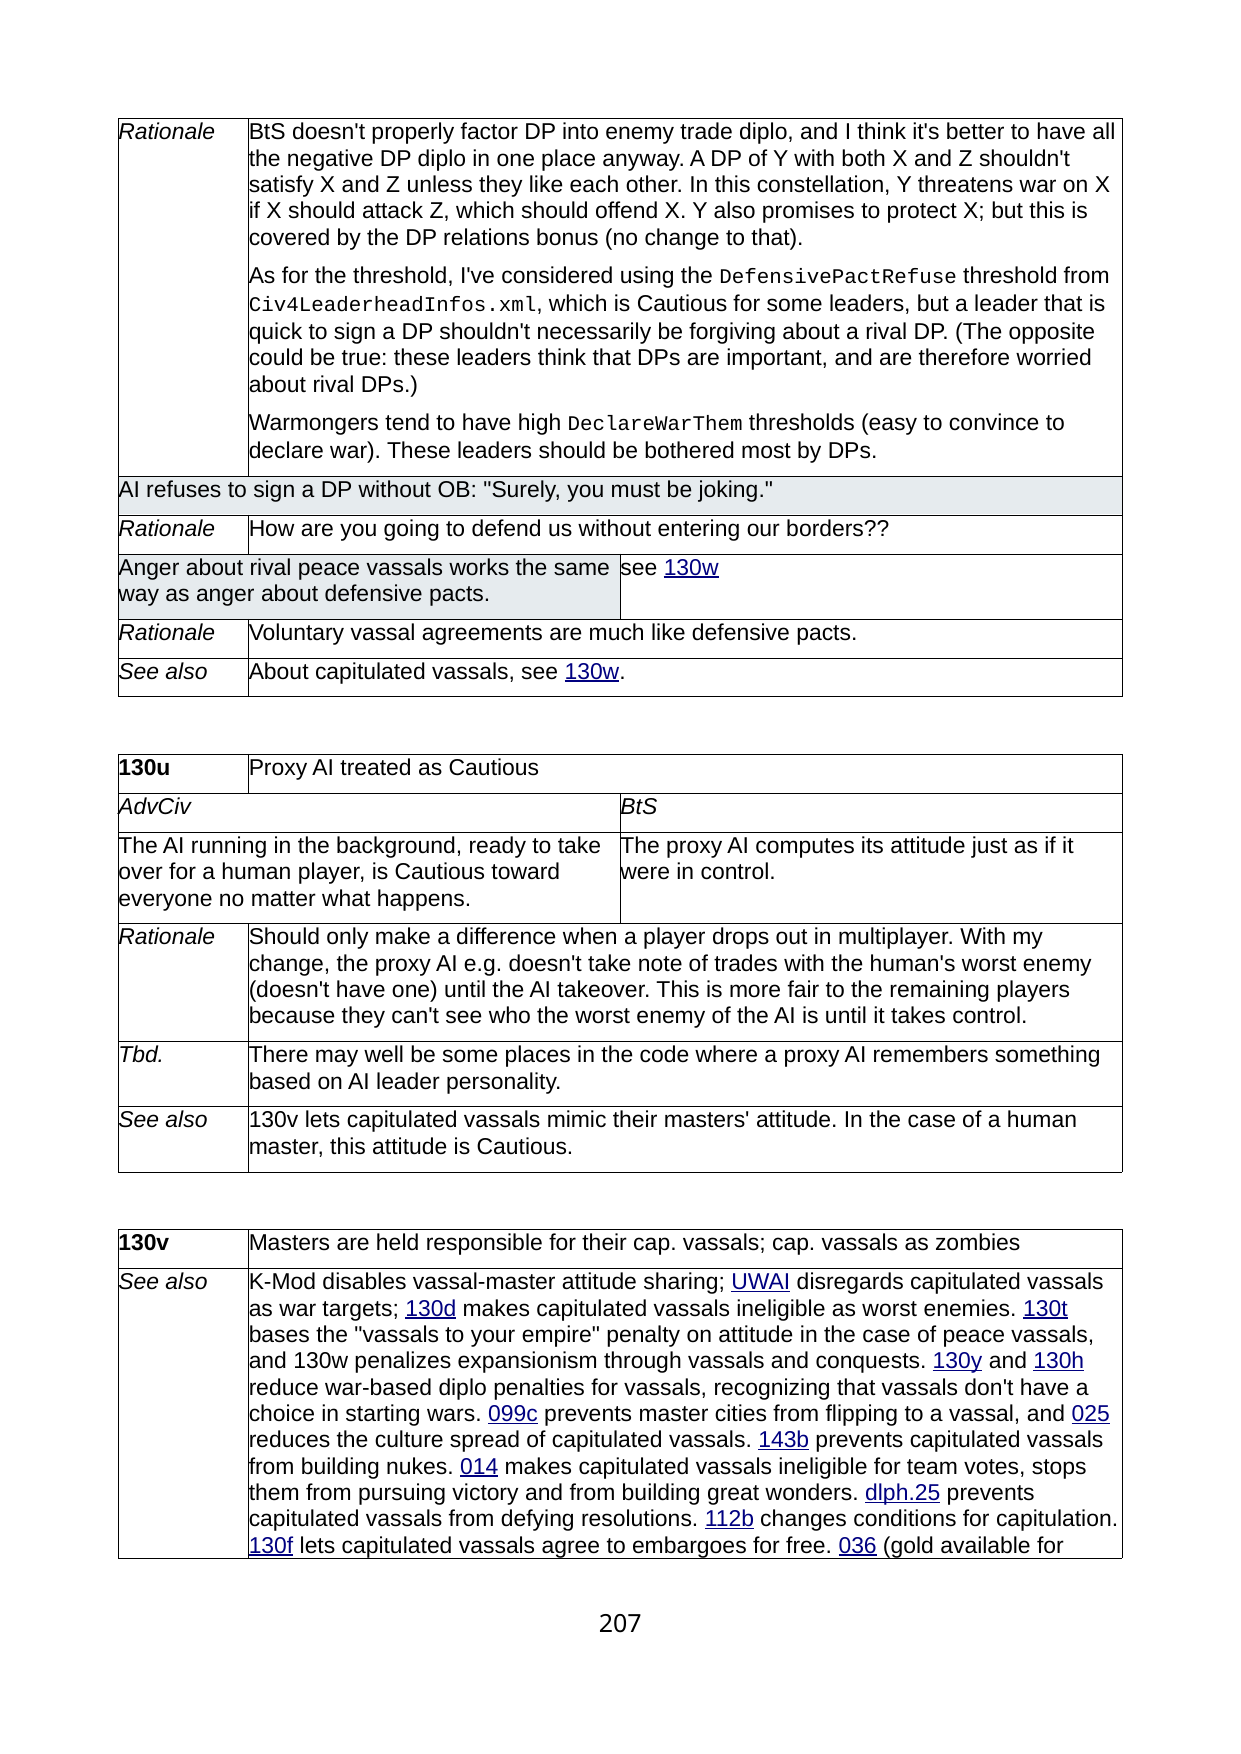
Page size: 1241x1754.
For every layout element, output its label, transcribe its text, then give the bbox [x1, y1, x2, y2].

table_cell Rationale [119, 924, 248, 1041]
table_cell Rationale [119, 516, 248, 553]
table_cell Rationale [119, 620, 248, 657]
table_cell AdvCiv [119, 794, 620, 832]
table_header Proxy AI treated as Cautious [249, 755, 1122, 793]
table_cell BtS doesn't properly factor DP into enemy trade diplo, and I think it's better to have all the negative DP diplo in one place anyway. A DP of Y with both X and Z shouldn't satisfy X and Z unless they like each other. In this constellation, Y threatens war on X if X should attack Z, which should offend X. Y also promises to protect X; but this is covered by the DP relations bonus (no change to that). As for the threshold, I've considered using the DefensivePactRefuse threshold from Civ4LeaderheadInfos.xml, which is Cautious for some leaders, but a leader that is quick to sign a DP shouldn't necessarily be forgiving about a rival DP. (The opposite could be true: these leaders think that DPs are important, and are therefore worried about rival DPs.) Warmongers tend to have high DeclareWarThem thresholds (easy to convince to declare war). These leaders should be bothered most by DPs. [249, 119, 1122, 476]
table_cell Voluntary vassal agreements are much like defensive pacts. [249, 620, 1122, 657]
table_header Masters are held responsible for their cap. vassals; cap. vassals as zombies [249, 1230, 1122, 1268]
table_cell 130v lets capitulated vassals mimic their masters' attitude. In the case of a human master, this attitude is Cautious. [249, 1107, 1122, 1172]
table_header 130v [119, 1230, 248, 1268]
table_cell Tbd. [119, 1042, 248, 1106]
table_cell See also [119, 659, 248, 696]
table_cell About capitulated vassals, see 130w. [249, 659, 1122, 696]
table_header 130u [119, 755, 248, 793]
table_cell Anger about rival peace vassals works the same way as anger about defensive pacts. [119, 555, 620, 619]
table_cell How are you going to defend us without entering our borders?? [249, 516, 1122, 553]
table_cell See also [119, 1107, 248, 1172]
table_cell AI refuses to sign a DP without OB: "Surely, you must be joking." [119, 477, 1122, 514]
table_cell There may well be some places in the code where a proxy AI remembers something based on AI leader personality. [249, 1042, 1122, 1106]
table_cell The proxy AI computes its attitude just as if it were in control. [621, 833, 1122, 923]
table_cell Rationale [119, 119, 248, 476]
table_cell See also [119, 1269, 248, 1558]
table_cell BtS [621, 794, 1122, 832]
table_cell see 130w [621, 555, 1122, 619]
table_cell The AI running in the background, ready to take over for a human player, is Cautious toward everyone no matter what happens. [119, 833, 620, 923]
table_cell K-Mod disables vassal-master attitude sharing; UWAI disregards capitulated vassals as war targets; 130d makes capitulated vassals ineligible as worst enemies. 130t bases the "vassals to your empire" penalty on attitude in the case of peace vassals, and 130w penalizes expansionism through vassals and conquests. 130y and 130h reduce war-based diplo penalties for vassals, recognizing that vassals don't have a choice in starting wars. 099c prevents master cities from flipping to a vassal, and 025 reduces the culture spread of capitulated vassals. 143b prevents capitulated vassals from building nukes. 014 makes capitulated vassals ineligible for team votes, stops them from pursuing victory and from building great wonders. dlph.25 prevents capitulated vassals from defying resolutions. 112b changes conditions for capitulation. 130f lets capitulated vassals agree to embargoes for free. 036 (gold available for [249, 1269, 1122, 1558]
table_cell Should only make a difference when a player drops out in multiplayer. With my change, the proxy AI e.g. doesn't take note of trades with the human's worst enemy (doesn't have one) until the AI takeover. This is more fair to the remaining players because they can't see who the worst enemy of the AI is until it takes control. [249, 924, 1122, 1041]
